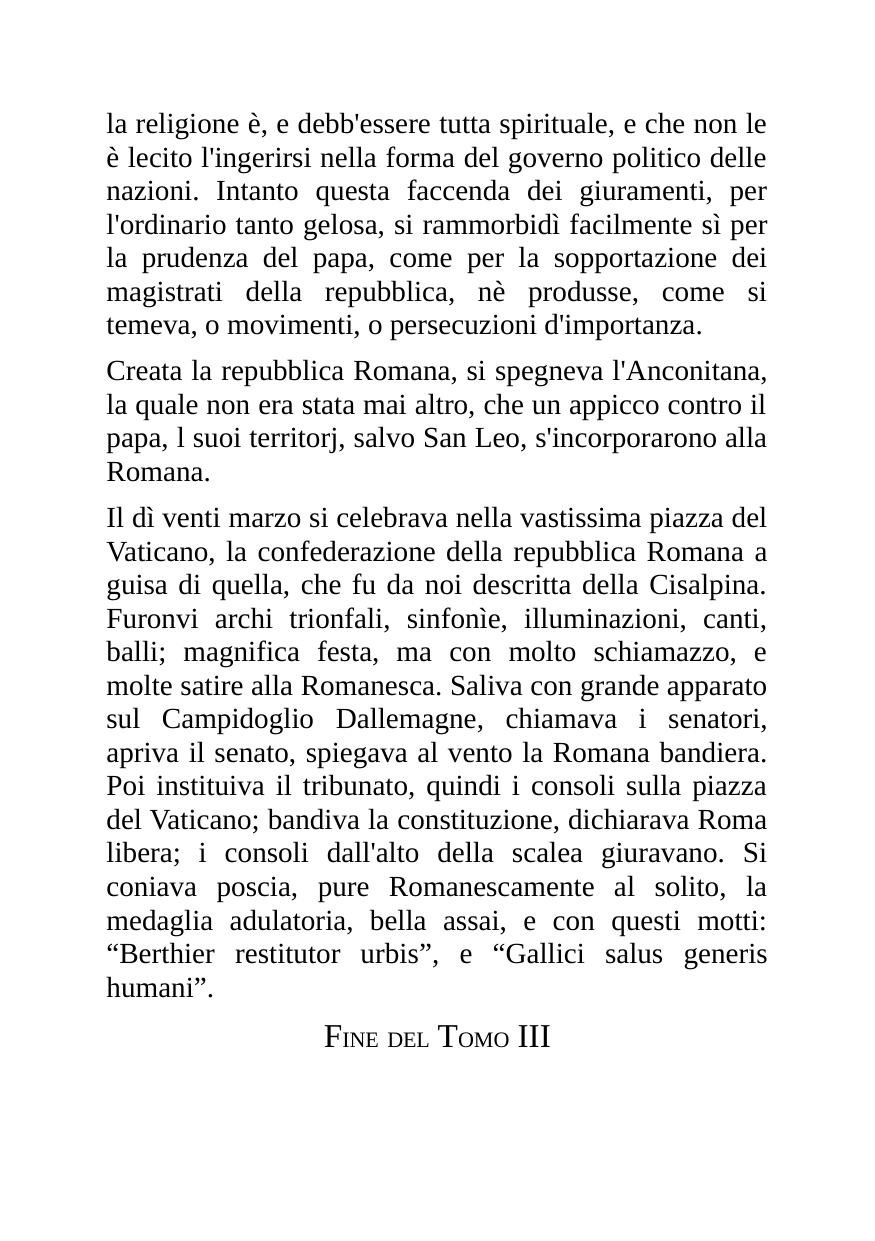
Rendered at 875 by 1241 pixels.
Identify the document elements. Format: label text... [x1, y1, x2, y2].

text la religione è, e debb'essere tutta spirituale, e che non le è lecito l'ingerirsi nella forma del governo politico delle nazioni. Intanto questa faccenda dei giuramenti, per l'ordinario tanto gelosa, si rammorbidì facilmente sì per la prudenza del papa, come per la sopportazione dei magistrati della repubblica, nè produsse, come si temeva, o movimenti, o persecuzioni d'importanza. [106, 106, 768, 341]
text Fine del Tomo III [106, 1016, 768, 1054]
text Il dì venti marzo si celebrava nella vastissima piazza del Vaticano, la confederazione della repubblica Romana a guisa di quella, che fu da noi descritta della Cisalpina. Furonvi archi trionfali, sinfonìe, illuminazioni, canti, balli; magnifica festa, ma con molto schiamazzo, e molte satire alla Romanesca. Saliva con grande apparato sul Campidoglio Dallemagne, chiamava i senatori, apriva il senato, spiegava al vento la Romana bandiera. Poi instituiva il tribunato, quindi i consoli sulla piazza del Vaticano; bandiva la constituzione, dichiarava Roma libera; i consoli dall'alto della scalea giuravano. Si coniava poscia, pure Romanescamente al solito, la medaglia adulatoria, bella assai, e con questi motti: “Berthier restitutor urbis”, e “Gallici salus generis humani”. [106, 500, 768, 1003]
text Creata la repubblica Romana, si spegneva l'Anconitana, la quale non era stata mai altro, che un appicco contro il papa, l suoi territorj, salvo San Leo, s'incorporarono alla Romana. [106, 353, 768, 488]
